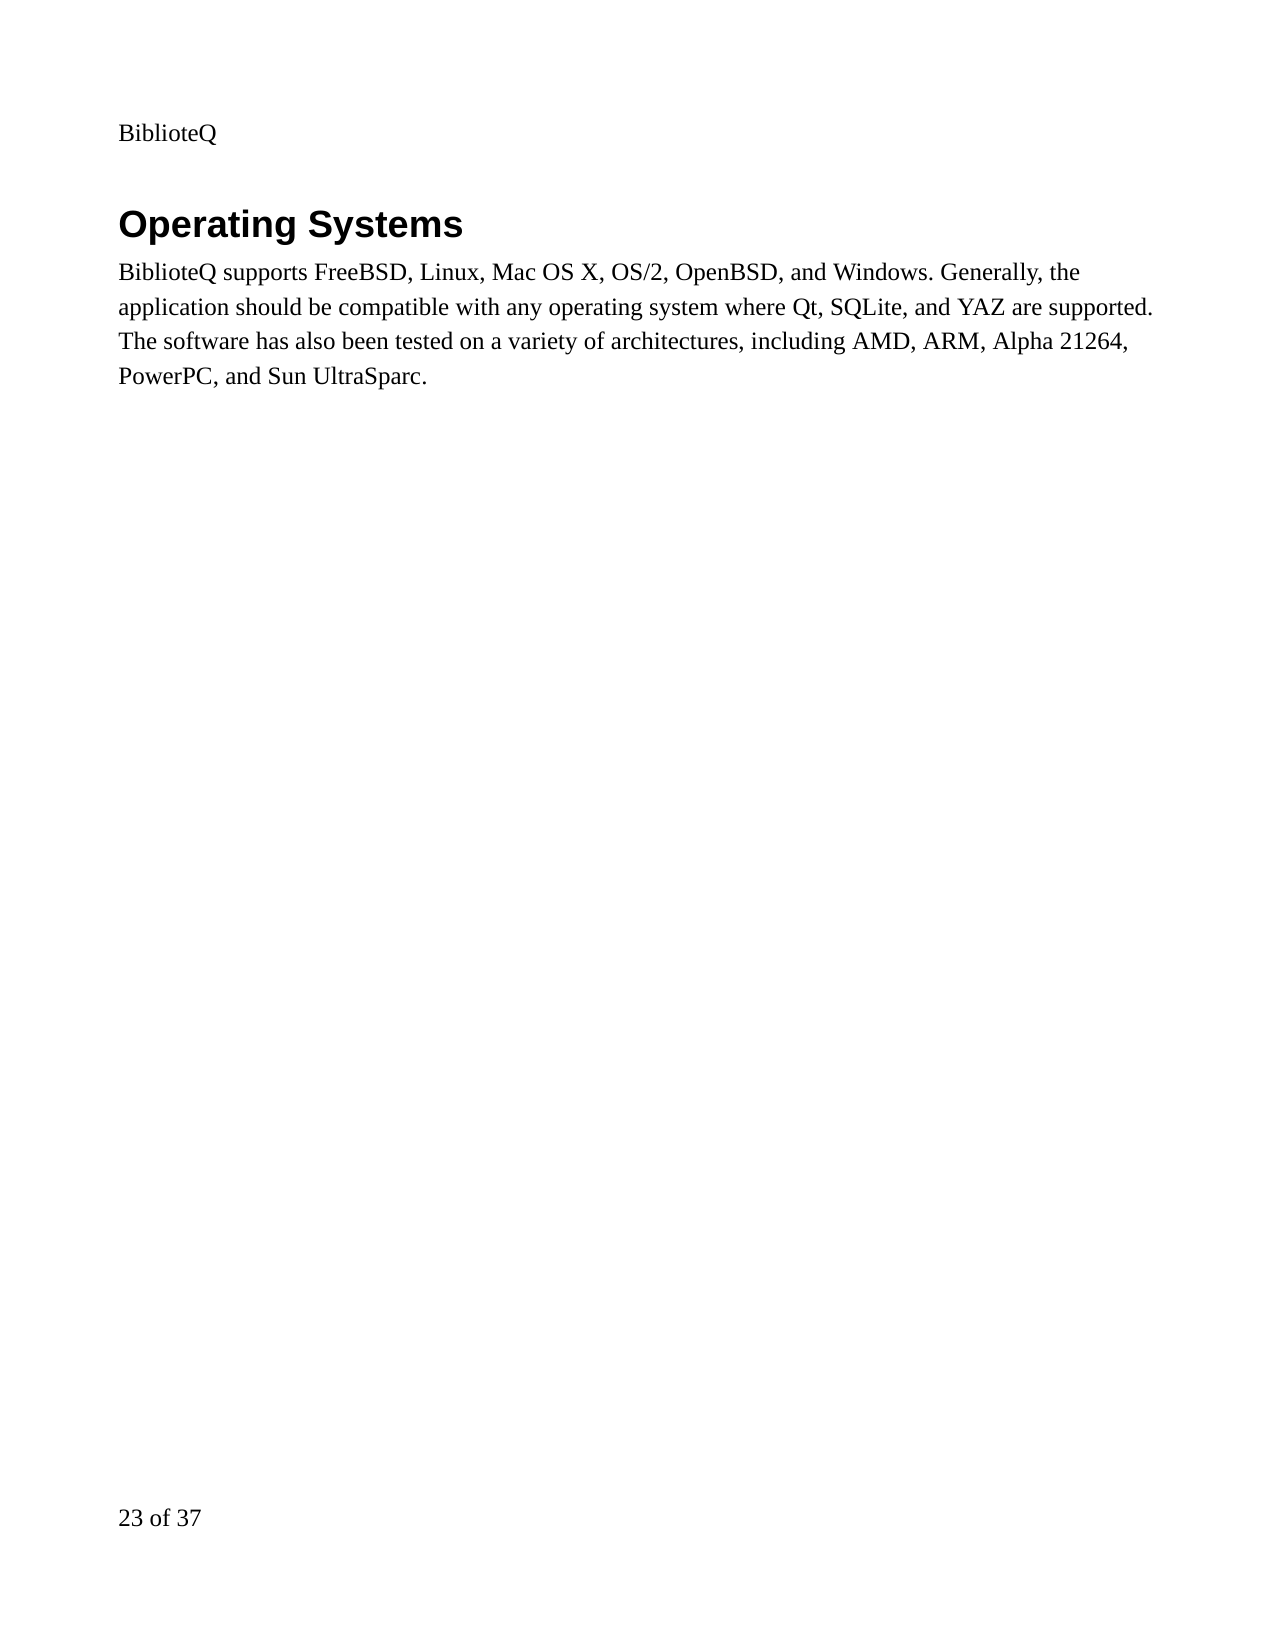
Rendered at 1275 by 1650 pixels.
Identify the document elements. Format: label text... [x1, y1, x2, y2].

subtitle Operating Systems [118, 201, 1157, 245]
text BiblioteQ supports FreeBSD, Linux, Mac OS X, OS/2, OpenBSD, and Windows. Generally, the application should be compatible with any operating system where Qt, SQLite, and YAZ are supported. The software has also been tested on a variety of architectures, including AMD, ARM, Alpha 21264, PowerPC, and Sun UltraSparc. [118, 257, 1157, 390]
